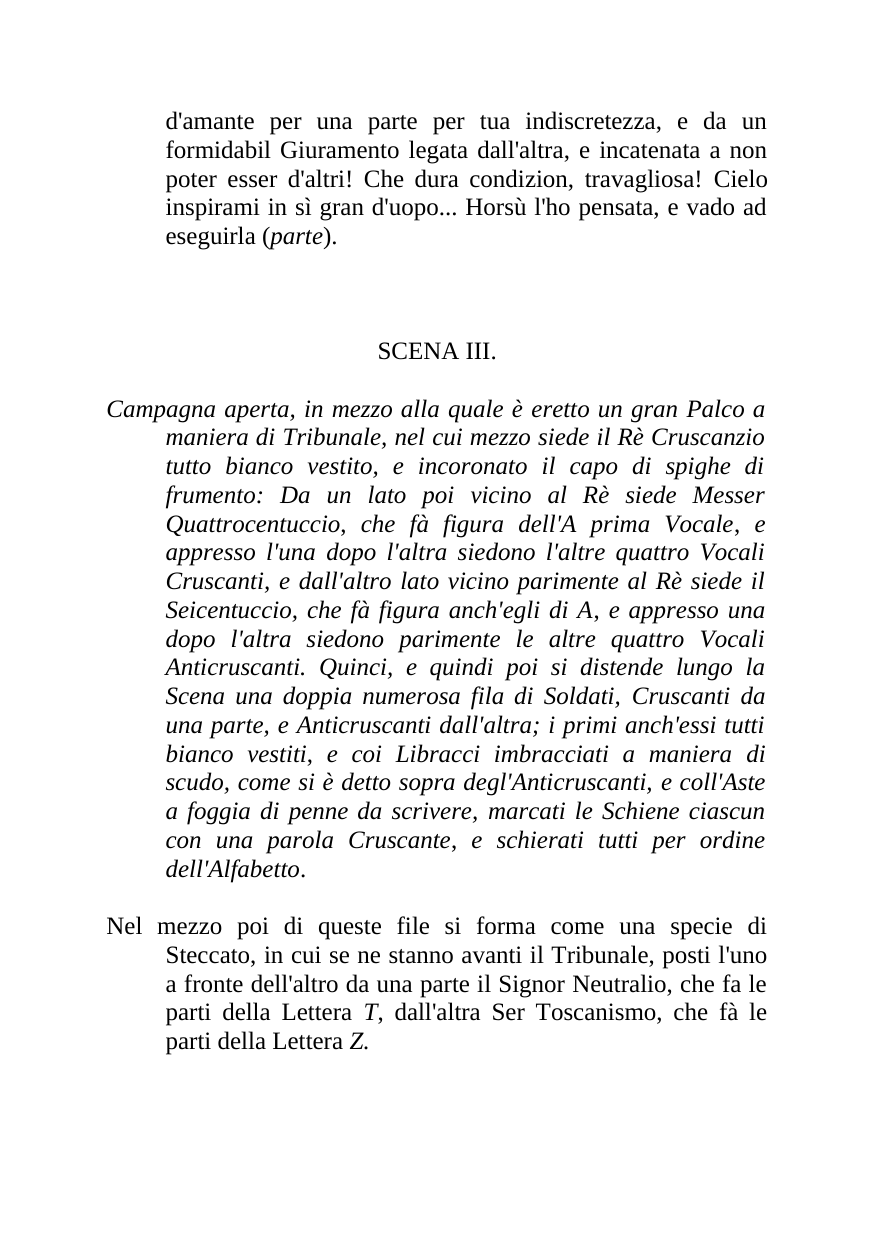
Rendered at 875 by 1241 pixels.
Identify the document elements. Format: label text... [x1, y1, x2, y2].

text Campagna aperta, in mezzo alla quale è eretto un gran Palco a maniera di Tribunale, nel cui mezzo siede il Rè Cruscanzio tutto bianco vestito, e incoronato il capo di spighe di frumento: Da un lato poi vicino al Rè siede Messer Quattrocentuccio, che fà figura dell'A prima Vocale, e appresso l'una dopo l'altra siedono l'altre quattro Vocali Cruscanti, e dall'altro lato vicino parimente al Rè siede il Seicentuccio, che fà figura anch'egli di A, e appresso una dopo l'altra siedono parimente le altre quattro Vocali Anticruscanti. Quinci, e quindi poi si distende lungo la Scena una doppia numerosa fila di Soldati, Cruscanti da una parte, e Anticruscanti dall'altra; i primi anch'essi tutti bianco vestiti, e coi Libracci imbracciati a maniera di scudo, come si è detto sopra degl'Anticruscanti, e coll'Aste a foggia di penne da scrivere, marcati le Schiene ciascun con una parola Cruscante, e schierati tutti per ordine dell'Alfabetto. [106, 394, 768, 882]
text SCENA III. [106, 336, 768, 365]
text Nel mezzo poi di queste file si forma come una specie di Steccato, in cui se ne stanno avanti il Tribunale, posti l'uno a fronte dell'altro da una parte il Signor Neutralio, che fa le parti della Lettera T, dall'altra Ser Toscanismo, che fà le parti della Lettera Z. [106, 911, 768, 1055]
text d'amante per una parte per tua indiscretezza, e da un formidabil Giuramento legata dall'altra, e incatenata a non poter esser d'altri! Che dura condizion, travagliosa! Cielo inspirami in sì gran d'uopo... Horsù l'ho pensata, e vado ad eseguirla (parte). [106, 106, 768, 250]
